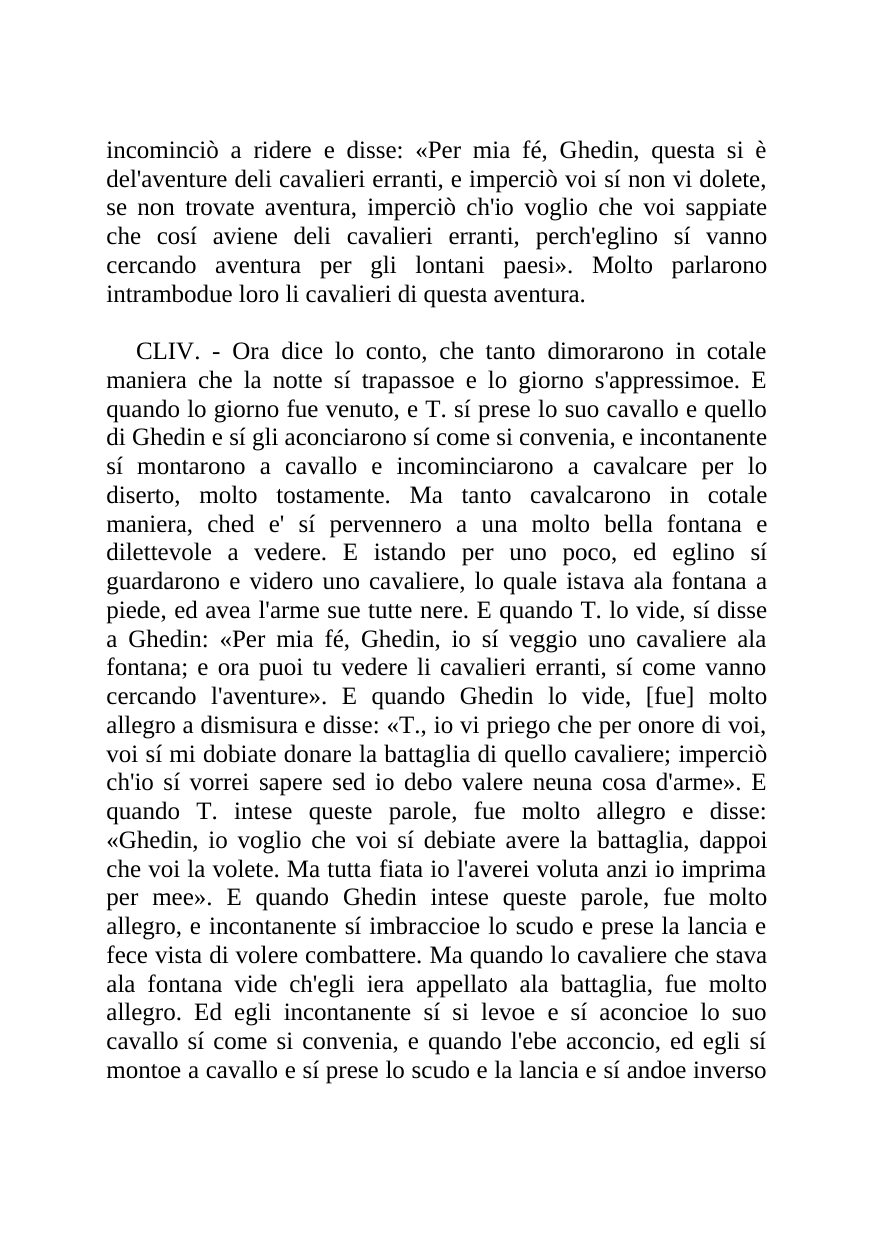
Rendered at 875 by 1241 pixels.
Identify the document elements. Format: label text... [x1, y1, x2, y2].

text incominciò a ridere e disse: «Per mia fé, Ghedin, questa si è del'aventure deli cavalieri erranti, e imperciò voi sí non vi dolete, se non trovate aventura, imperciò ch'io voglio che voi sappiate che cosí aviene deli cavalieri erranti, perch'eglino sí vanno cercando aventura per gli lontani paesi». Molto parlarono intrambodue loro li cavalieri di questa aventura. [106, 135, 768, 307]
text CLIV. - Ora dice lo conto, che tanto dimorarono in cotale maniera che la notte sí trapassoe e lo giorno s'appressimoe. E quando lo giorno fue venuto, e T. sí prese lo suo cavallo e quello di Ghedin e sí gli aconciarono sí come si convenia, e incontanente sí montarono a cavallo e incominciarono a cavalcare per lo diserto, molto tostamente. Ma tanto cavalcarono in cotale maniera, ched e' sí pervennero a una molto bella fontana e dilettevole a vedere. E istando per uno poco, ed eglino sí guardarono e videro uno cavaliere, lo quale istava ala fontana a piede, ed avea l'arme sue tutte nere. E quando T. lo vide, sí disse a Ghedin: «Per mia fé, Ghedin, io sí veggio uno cavaliere ala fontana; e ora puoi tu vedere li cavalieri erranti, sí come vanno cercando l'aventure». E quando Ghedin lo vide, [fue] molto allegro a dismisura e disse: «T., io vi priego che per onore di voi, voi sí mi dobiate donare la battaglia di quello cavaliere; imperciò ch'io sí vorrei sapere sed io debo valere neuna cosa d'arme». E quando T. intese queste parole, fue molto allegro e disse: «Ghedin, io voglio che voi sí debiate avere la battaglia, dappoi che voi la volete. Ma tutta fiata io l'averei voluta anzi io imprima per mee». E quando Ghedin intese queste parole, fue molto allegro, e incontanente sí imbraccioe lo scudo e prese la lancia e fece vista di volere combattere. Ma quando lo cavaliere che stava ala fontana vide ch'egli iera appellato ala battaglia, fue molto allegro. Ed egli incontanente sí si levoe e sí aconcioe lo suo cavallo sí come si convenia, e quando l'ebe acconcio, ed egli sí montoe a cavallo e sí prese lo scudo e la lancia e sí andoe inverso [106, 336, 768, 1084]
